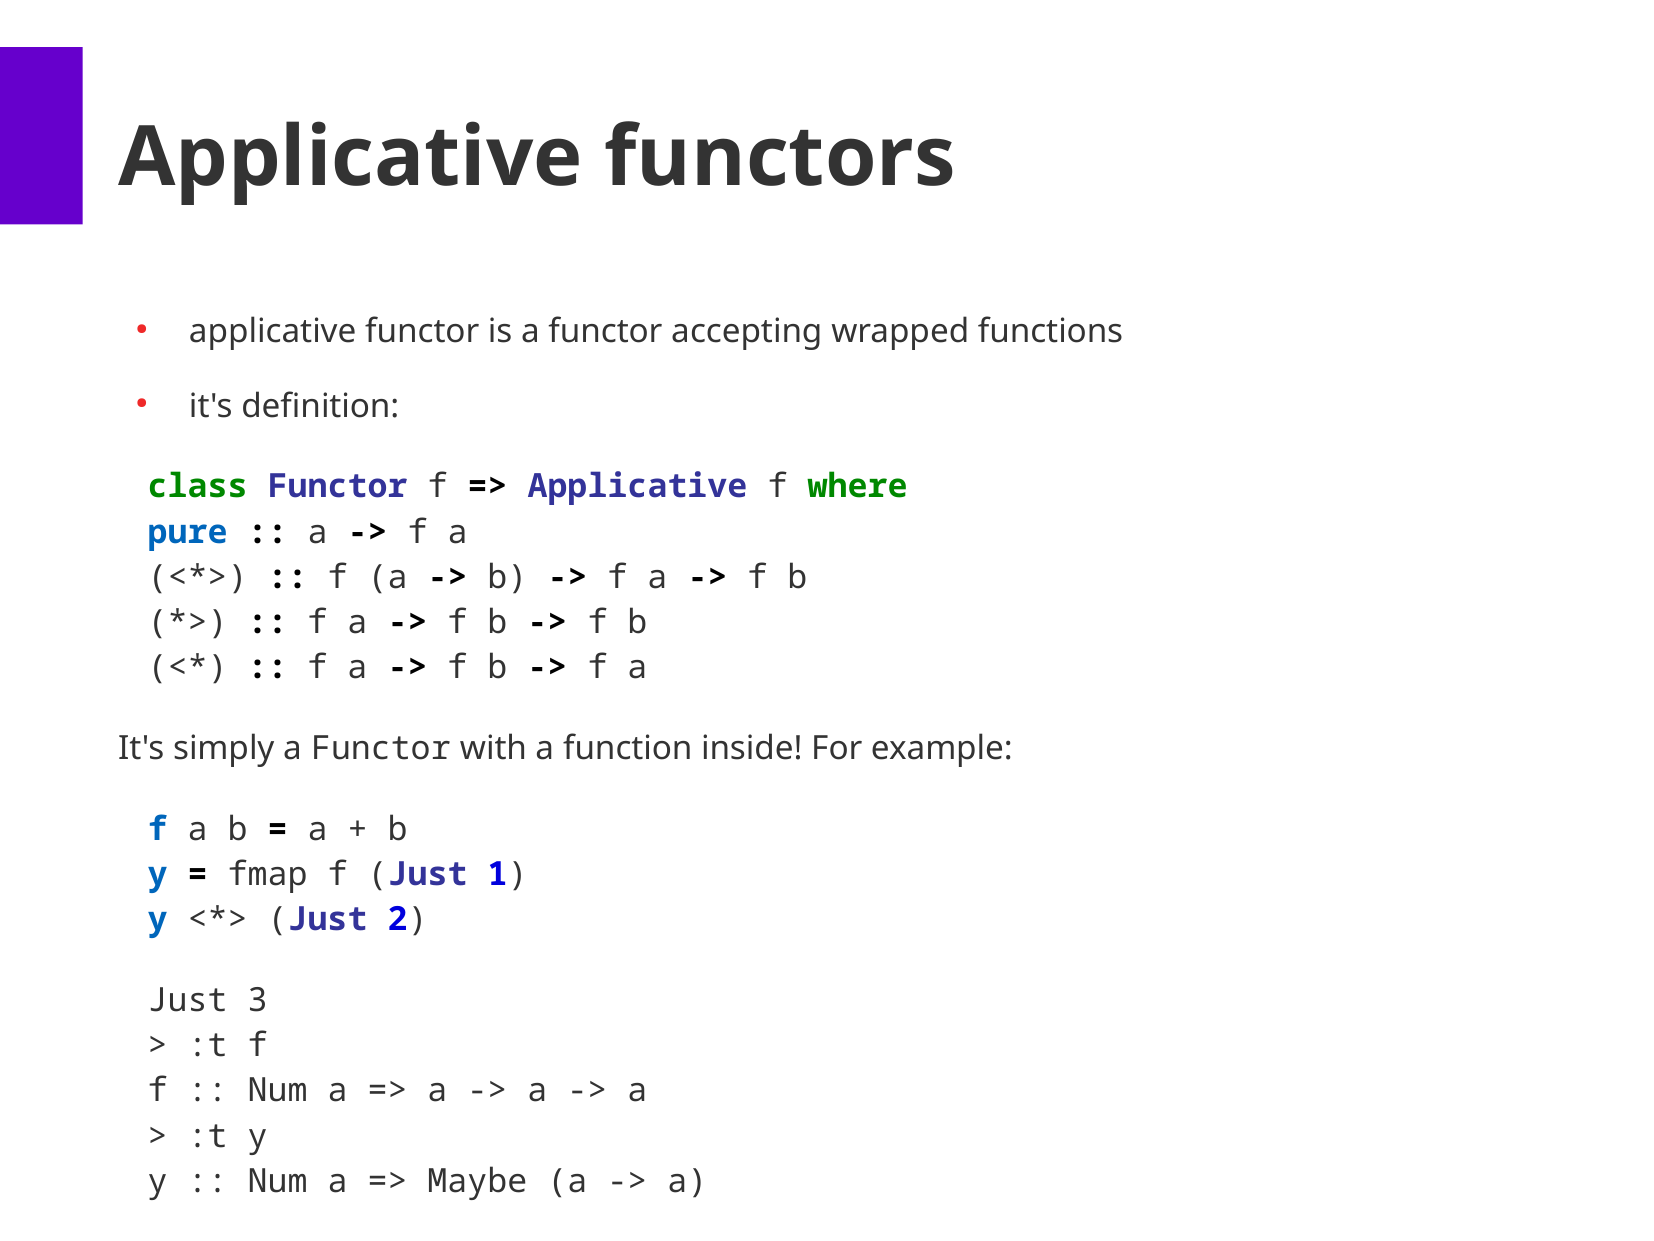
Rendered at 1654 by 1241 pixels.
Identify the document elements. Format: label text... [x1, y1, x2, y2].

title Applicative functors [118, 49, 1571, 257]
list applicative functor is a functor accepting wrapped functions it's definition: class Functor f => Applicative f where pure :: a -> f a (<*>) :: f (a -> b) -> f a -> f b (*>) :: f a -> f b -> f b (<*) :: f a -> f b -> f a It's simply a Functor with a function inside! For example: f a b = a + b y = fmap f (Just 1) y <*> (Just 2) Just 3 > :t f f :: Num a => a -> a -> a > :t y y :: Num a => Maybe (a -> a) ??? same as functor, however allows the function to be wrapped too! unwraps the function and the argument "unwrapping" means to execute the context rules, take the value applies the function wraps the result back [118, 307, 1536, 1074]
